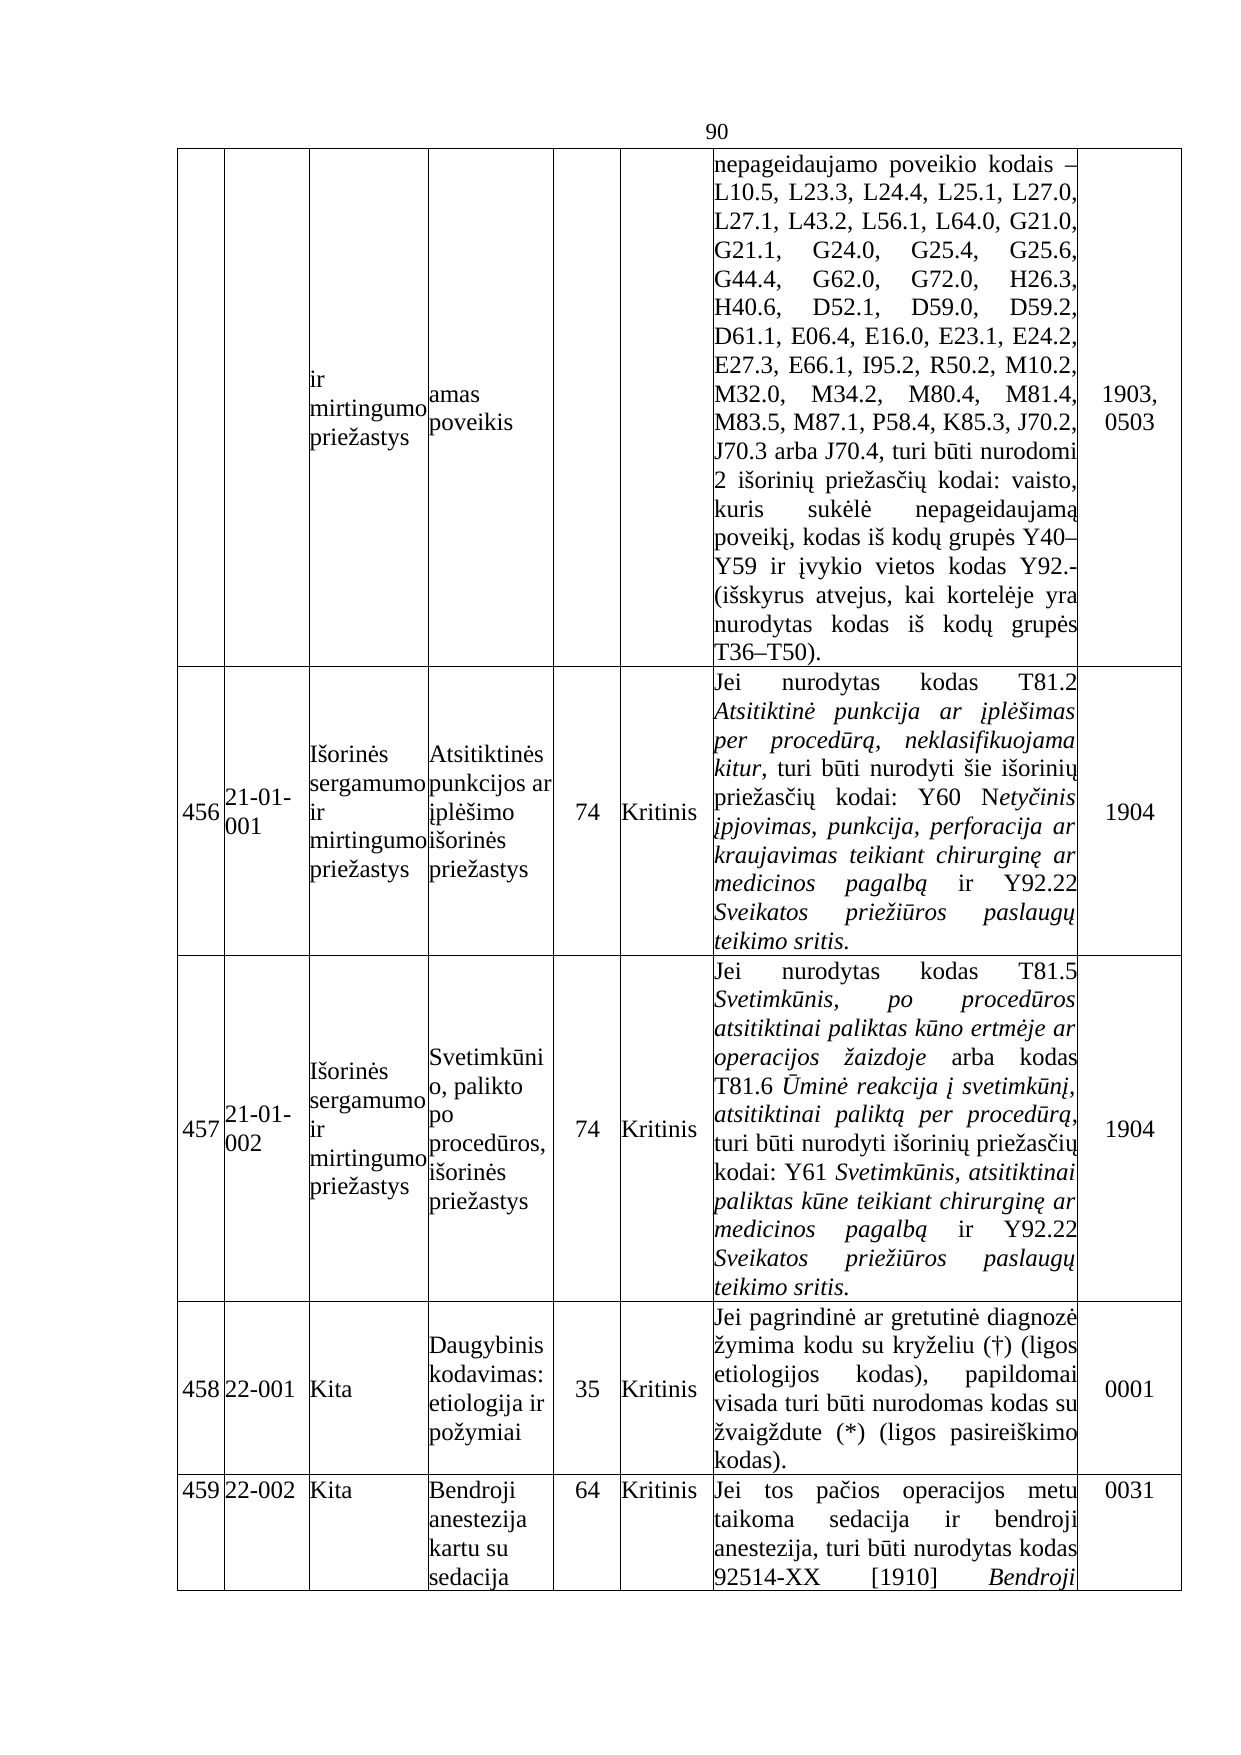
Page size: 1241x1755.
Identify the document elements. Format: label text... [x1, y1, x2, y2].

table_cell ir mirtingumo priežastys [310, 149, 428, 666]
table_cell Jei nurodytas kodas T81.5 Svetimkūnis, po procedūros atsitiktinai paliktas kūno ertmėje ar operacijos žaizdoje arba kodas T81.6 Ūminė reakcija į svetimkūnį, atsitiktinai paliktą per procedūrą, turi būti nurodyti išorinių priežasčių kodai: Y61 Svetimkūnis, atsitiktinai paliktas kūne teikiant chirurginę ar medicinos pagalbą ir Y92.22 Sveikatos priežiūros paslaugų teikimo sritis. [714, 956, 1077, 1301]
table_cell Kita [310, 1475, 428, 1590]
table_cell 1903, 0503 [1078, 149, 1181, 666]
table_cell nepageidaujamo poveikio kodais – L10.5, L23.3, L24.4, L25.1, L27.0, L27.1, L43.2, L56.1, L64.0, G21.0, G21.1, G24.0, G25.4, G25.6, G44.4, G62.0, G72.0, H26.3, H40.6, D52.1, D59.0, D59.2, D61.1, E06.4, E16.0, E23.1, E24.2, E27.3, E66.1, I95.2, R50.2, M10.2, M32.0, M34.2, M80.4, M81.4, M83.5, M87.1, P58.4, K85.3, J70.2, J70.3 arba J70.4, turi būti nurodomi 2 išorinių priežasčių kodai: vaisto, kuris sukėlė nepageidaujamą poveikį, kodas iš kodų grupės Y40–Y59 ir įvykio vietos kodas Y92.- (išskyrus atvejus, kai kortelėje yra nurodytas kodas iš kodų grupės T36–T50). [714, 149, 1077, 666]
table_cell Išorinės sergamumo ir mirtingumo priežastys [310, 667, 428, 955]
table_cell [621, 149, 713, 666]
table_cell Jei tos pačios operacijos metu taikoma sedacija ir bendroji anestezija, turi būti nurodytas kodas 92514-XX [1910] Bendroji [714, 1475, 1077, 1590]
table_cell 35 [554, 1302, 620, 1474]
table_cell 1904 [1078, 956, 1181, 1301]
table_cell 459 [178, 1475, 224, 1590]
table_cell Kritinis [621, 1302, 713, 1474]
table_cell Kritinis [621, 667, 713, 955]
table_cell 0031 [1078, 1475, 1181, 1590]
table_cell amas poveikis [429, 149, 553, 666]
table_cell Kritinis [621, 956, 713, 1301]
table_cell 0001 [1078, 1302, 1181, 1474]
table_cell 457 [178, 956, 224, 1301]
table_cell [554, 149, 620, 666]
table_cell 22-002 [225, 1475, 309, 1590]
table_cell Jei pagrindinė ar gretutinė diagnozė žymima kodu su kryželiu (†) (ligos etiologijos kodas), papildomai visada turi būti nurodomas kodas su žvaigždute (*) (ligos pasireiškimo kodas). [714, 1302, 1077, 1474]
table_cell Atsitiktinės punkcijos ar įplėšimo išorinės priežastys [429, 667, 553, 955]
table_cell Daugybinis kodavimas: etiologija ir požymiai [429, 1302, 553, 1474]
table_cell 22-001 [225, 1302, 309, 1474]
table_cell Kita [310, 1302, 428, 1474]
table_cell 456 [178, 667, 224, 955]
table_cell Bendroji anestezija kartu su sedacija [429, 1475, 553, 1590]
table_cell [178, 149, 224, 666]
table_cell 64 [554, 1475, 620, 1590]
table_cell 21-01-001 [225, 667, 309, 955]
table_cell Jei nurodytas kodas T81.2 Atsitiktinė punkcija ar įplėšimas per procedūrą, neklasifikuojama kitur, turi būti nurodyti šie išorinių priežasčių kodai: Y60 Netyčinis įpjovimas, punkcija, perforacija ar kraujavimas teikiant chirurginę ar medicinos pagalbą ir Y92.22 Sveikatos priežiūros paslaugų teikimo sritis. [714, 667, 1077, 955]
table_cell Kritinis [621, 1475, 713, 1590]
table_cell 1904 [1078, 667, 1181, 955]
table_cell 74 [554, 956, 620, 1301]
table_cell Svetimkūnio, palikto po procedūros, išorinės priežastys [429, 956, 553, 1301]
table_cell 74 [554, 667, 620, 955]
table_cell [225, 149, 309, 666]
table_cell 458 [178, 1302, 224, 1474]
table_cell 21-01-002 [225, 956, 309, 1301]
table_cell Išorinės sergamumo ir mirtingumo priežastys [310, 956, 428, 1301]
